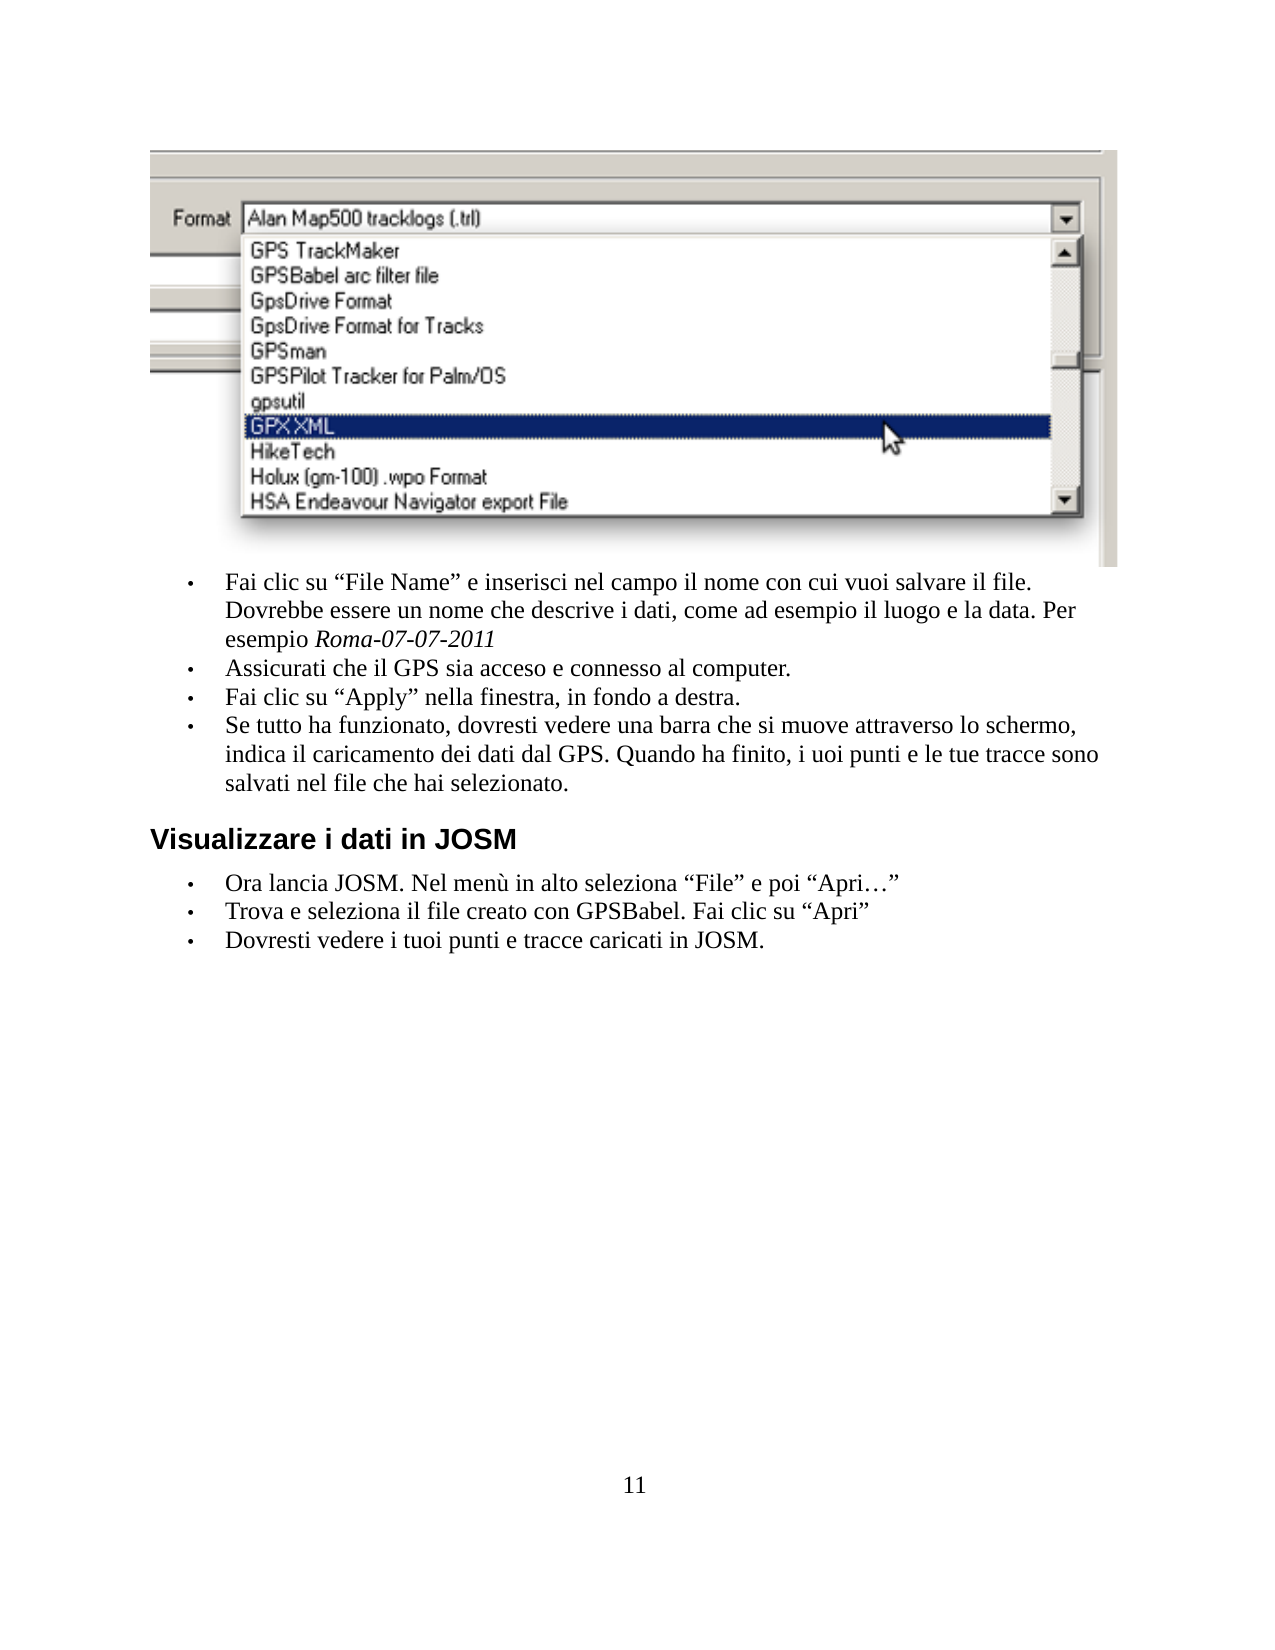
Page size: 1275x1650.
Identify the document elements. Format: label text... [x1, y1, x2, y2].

list Assicurati che il GPS sia acceso e connesso al computer. [187, 653, 1125, 682]
list Dovresti vedere i tuoi punti e tracce caricati in JOSM. [187, 925, 1125, 954]
list Trova e seleziona il file creato con GPSBabel. Fai clic su “Apri” [187, 896, 1125, 925]
picture [150, 150, 1118, 567]
list Fai clic su “Apply” nella finestra, in fondo a destra. [187, 682, 1125, 710]
list Fai clic su “File Name” e inserisci nel campo il nome con cui vuoi salvare il file. Dovrebbe essere un nome che descrive i dati, come ad esempio il luogo e la data. Per esempio Roma-07-07-2011 [187, 567, 1125, 653]
subtitle Visualizzare i dati in JOSM [150, 822, 1125, 855]
list Se tutto ha funzionato, dovresti vedere una barra che si muove attraverso lo schermo, indica il caricamento dei dati dal GPS. Quando ha finito, i uoi punti e le tue tracce sono salvati nel file che hai selezionato. [187, 710, 1125, 797]
list Ora lancia JOSM. Nel menù in alto seleziona “File” e poi “Apri…” [187, 868, 1125, 896]
